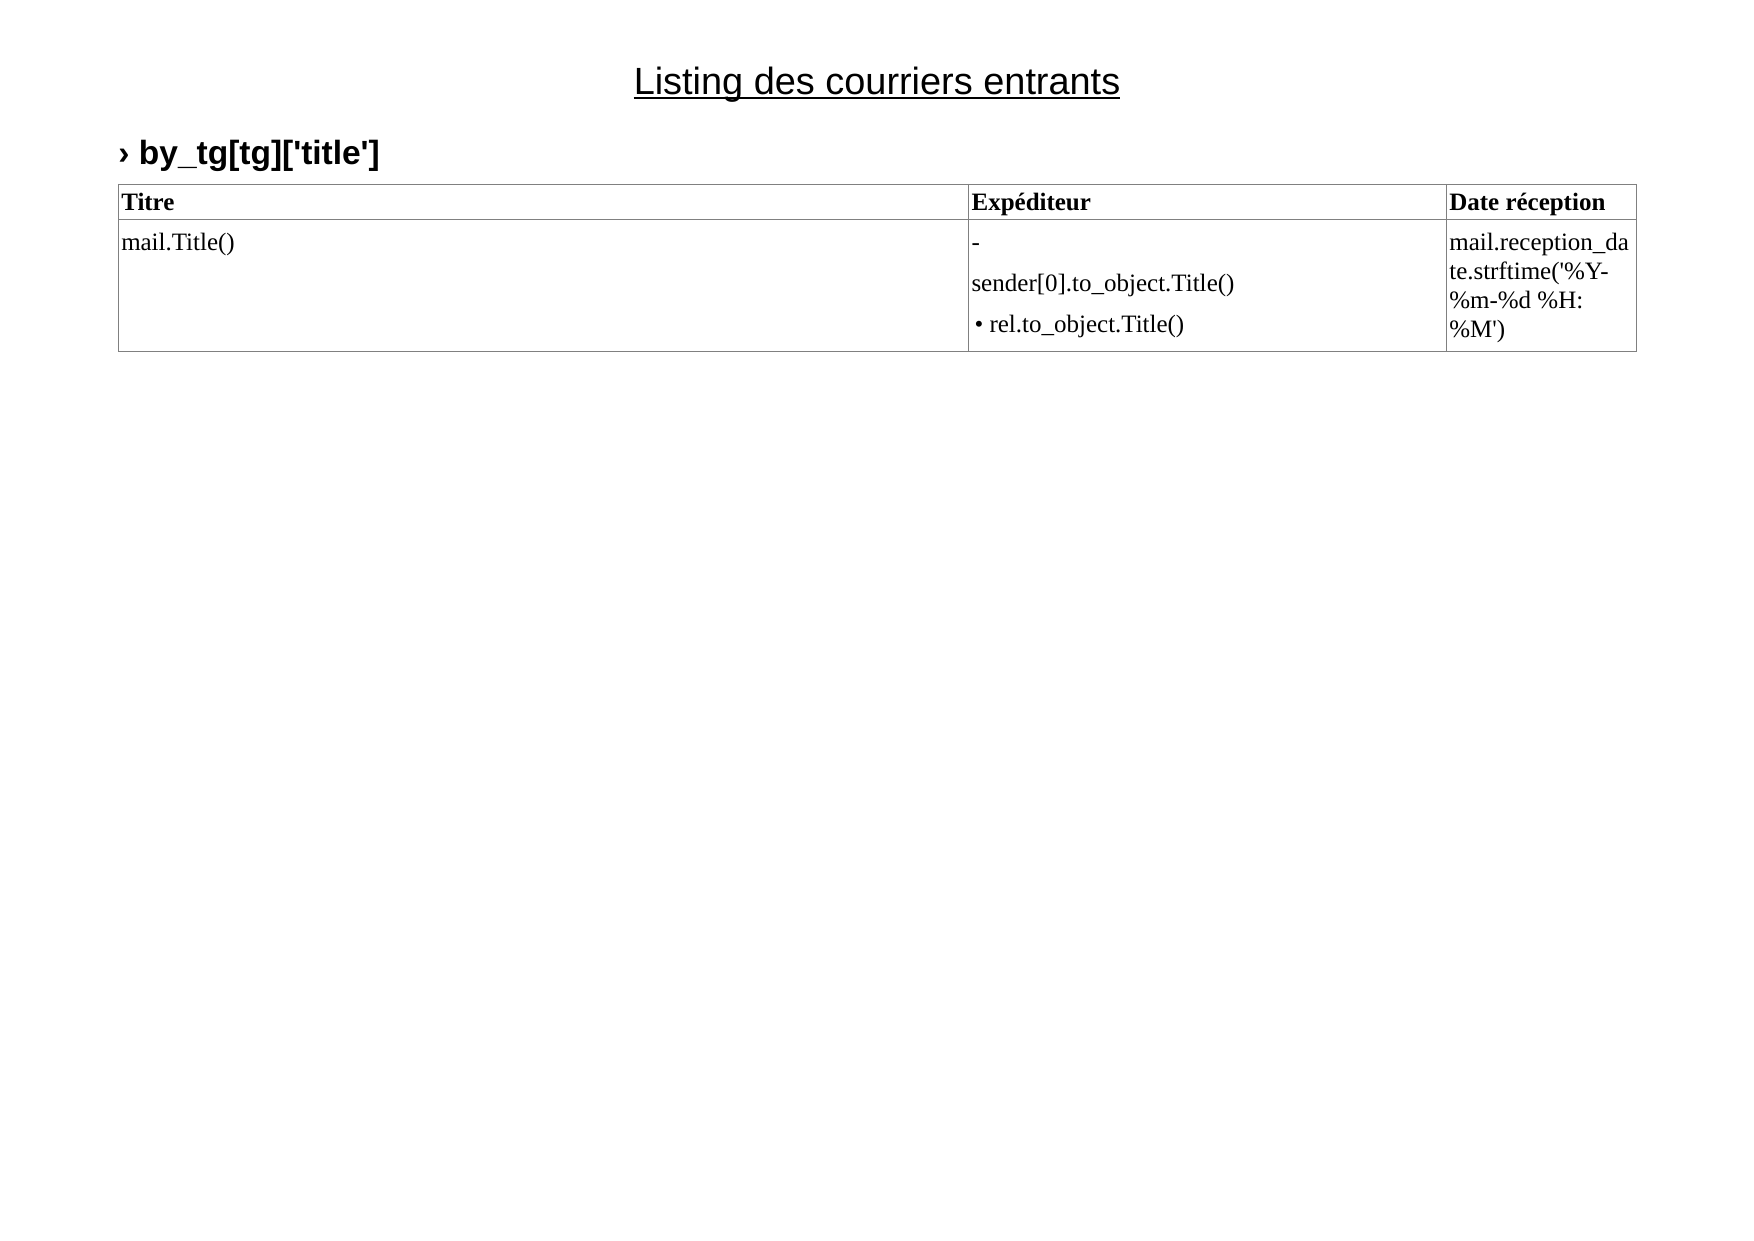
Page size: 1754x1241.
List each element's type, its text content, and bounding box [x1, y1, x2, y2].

table_header Titre [119, 185, 968, 218]
table_cell mail.reception_date.strftime('%Y-%m-%d %H:%M') [1447, 220, 1636, 351]
table_cell mail.Title() [119, 220, 968, 351]
subtitle › by_tg[tg]['title'] [118, 133, 1636, 171]
table_cell - sender[0].to_object.Title() • rel.to_object.Title() [969, 220, 1446, 351]
table_header Expéditeur [969, 185, 1446, 218]
subtitle Listing des courriers entrants [118, 59, 1636, 103]
table_header Date réception [1447, 185, 1636, 218]
